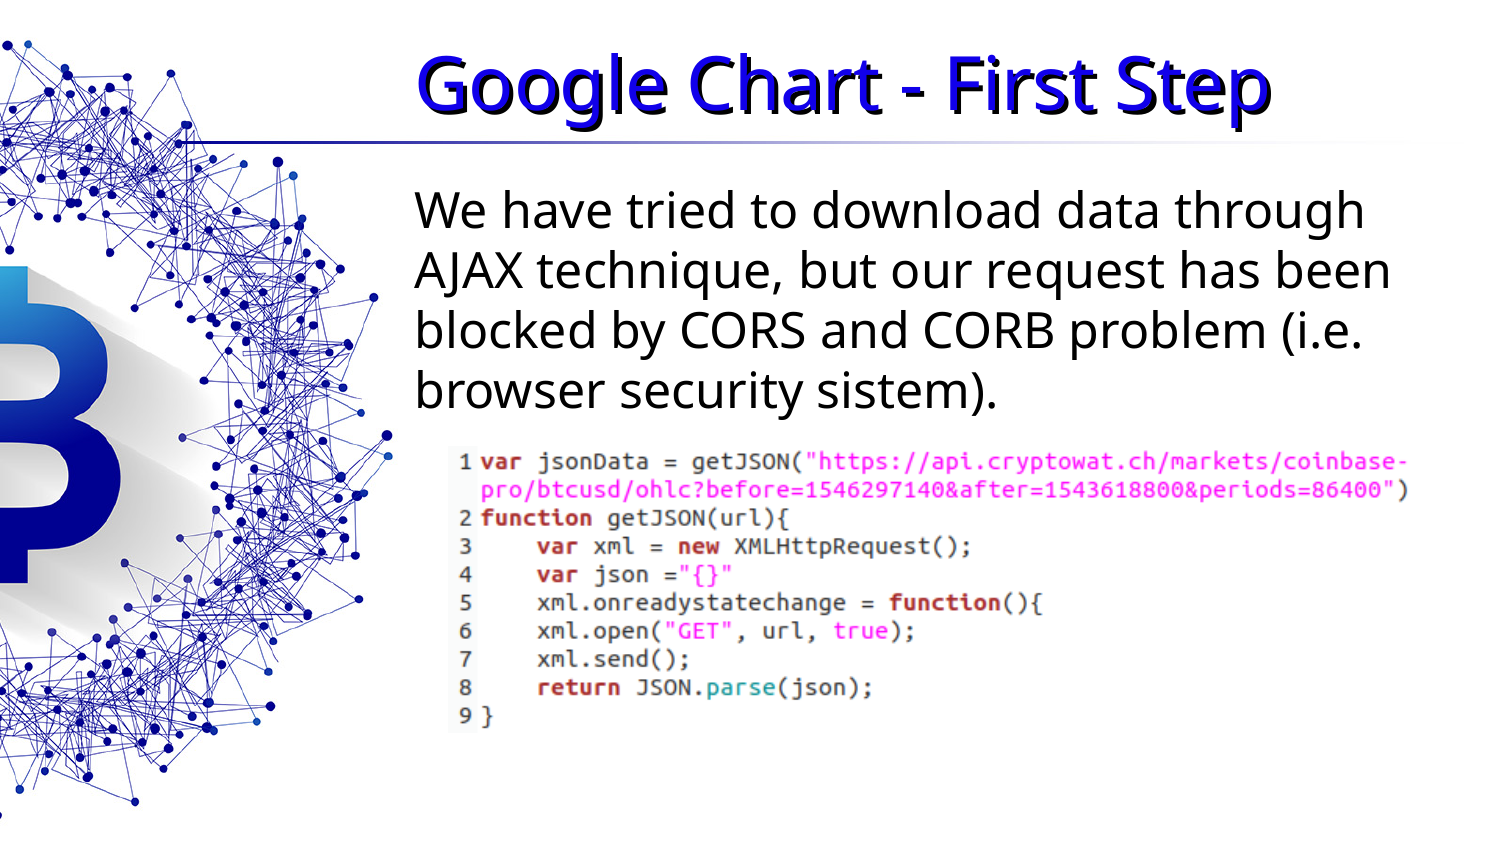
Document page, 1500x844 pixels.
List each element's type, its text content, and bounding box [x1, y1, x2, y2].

list We have tried to download data through AJAX technique, but our request has been blocked by CORS and CORB problem (i.e. browser security sistem). [399, 171, 1427, 748]
picture [0, 0, 1500, 844]
title Google Chart - First Step [399, 21, 1427, 141]
